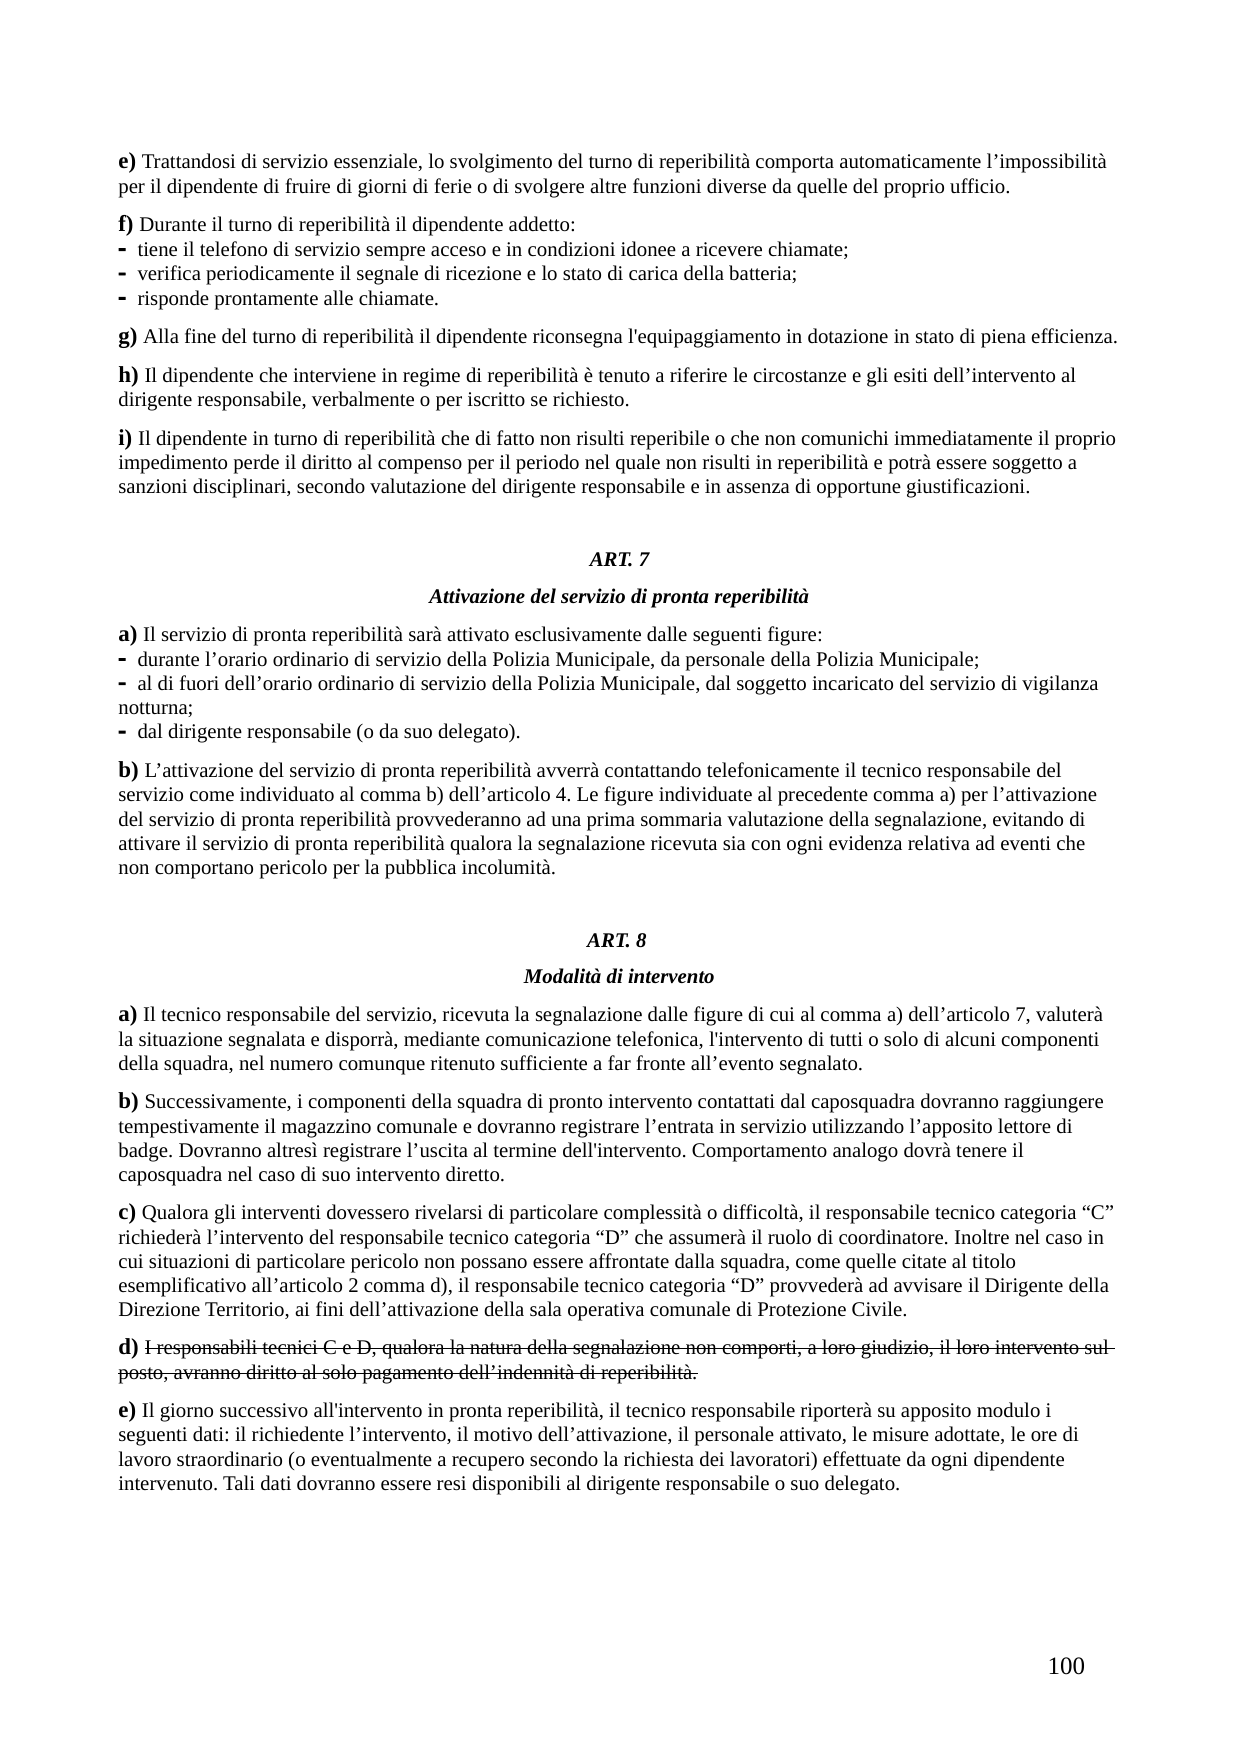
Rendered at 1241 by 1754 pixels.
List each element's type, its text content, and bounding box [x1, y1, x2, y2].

list Trattandosi di servizio essenziale, lo svolgimento del turno di reperibilità comporta automaticamente l’impossibilità per il dipendente di fruire di giorni di ferie o di svolgere altre funzioni diverse da quelle del proprio ufficio. [118, 148, 1122, 198]
list Il giorno successivo all'intervento in pronta reperibilità, il tecnico responsabile riporterà su apposito modulo i seguenti dati: il richiedente l’intervento, il motivo dell’attivazione, il personale attivato, le misure adottate, le ore di lavoro straordinario (o eventualmente a recupero secondo la richiesta dei lavoratori) effettuate da ogni dipendente intervenuto. Tali dati dovranno essere resi disponibili al dirigente responsabile o suo delegato. [118, 1396, 1122, 1494]
list durante l’orario ordinario di servizio della Polizia Municipale, da personale della Polizia Municipale; [118, 646, 1122, 671]
list Qualora gli interventi dovessero rivelarsi di particolare complessità o difficoltà, il responsabile tecnico categoria “C” richiederà l’intervento del responsabile tecnico categoria “D” che assumerà il ruolo di coordinatore. Inoltre nel caso in cui situazioni di particolare pericolo non possano essere affrontate dalla squadra, come quelle citate al titolo esemplificativo all’articolo 2 comma d), il responsabile tecnico categoria “D” provvederà ad avvisare il Dirigente della Direzione Territorio, ai fini dell’attivazione della sala operativa comunale di Protezione Civile. [118, 1198, 1122, 1321]
subtitle ART. 7 [118, 547, 1122, 571]
list verifica periodicamente il segnale di ricezione e lo stato di carica della batteria; [118, 261, 1122, 286]
list risponde prontamente alle chiamate. [118, 286, 1122, 310]
list al di fuori dell’orario ordinario di servizio della Polizia Municipale, dal soggetto incaricato del servizio di vigilanza notturna; [118, 671, 1122, 719]
list Durante il turno di reperibilità il dipendente addetto: [118, 210, 1122, 237]
list L’attivazione del servizio di pronta reperibilità avverrà contattando telefonicamente il tecnico responsabile del servizio come individuato al comma b) dell’articolo 4. Le figure individuate al precedente comma a) per l’attivazione del servizio di pronta reperibilità provvederanno ad una prima sommaria valutazione della segnalazione, evitando di attivare il servizio di pronta reperibilità qualora la segnalazione ricevuta sia con ogni evidenza relativa ad eventi che non comportano pericolo per la pubblica incolumità. [118, 756, 1122, 879]
list Il tecnico responsabile del servizio, ricevuta la segnalazione dalle figure di cui al comma a) dell’articolo 7, valuterà la situazione segnalata e disporrà, mediante comunicazione telefonica, l'intervento di tutti o solo di alcuni componenti della squadra, nel numero comunque ritenuto sufficiente a far fronte all’evento segnalato. [118, 1000, 1122, 1075]
list Il dipendente che interviene in regime di reperibilità è tenuto a riferire le circostanze e gli esiti dell’intervento al dirigente responsabile, verbalmente o per iscritto se richiesto. [118, 361, 1122, 411]
list dal dirigente responsabile (o da suo delegato). [118, 719, 1122, 744]
list Il servizio di pronta reperibilità sarà attivato esclusivamente dalle seguenti figure: [118, 620, 1122, 646]
list Successivamente, i componenti della squadra di pronto intervento contattati dal caposquadra dovranno raggiungere tempestivamente il magazzino comunale e dovranno registrare l’entrata in servizio utilizzando l’apposito lettore di badge. Dovranno altresì registrare l’uscita al termine dell'intervento. Comportamento analogo dovrà tenere il caposquadra nel caso di suo intervento diretto. [118, 1087, 1122, 1186]
subtitle Modalità di intervento [118, 964, 1122, 988]
subtitle Attivazione del servizio di pronta reperibilità [118, 584, 1122, 608]
list Alla fine del turno di reperibilità il dipendente riconsegna l'equipaggiamento in dotazione in stato di piena efficienza. [118, 322, 1122, 349]
list Il dipendente in turno di reperibilità che di fatto non risulti reperibile o che non comunichi immediatamente il proprio impedimento perde il diritto al compenso per il periodo nel quale non risulti in reperibilità e potrà essere soggetto a sanzioni disciplinari, secondo valutazione del dirigente responsabile e in assenza di opportune giustificazioni. [118, 424, 1122, 498]
list I responsabili tecnici C e D, qualora la natura della segnalazione non comporti, a loro giudizio, il loro intervento sul posto, avranno diritto al solo pagamento dell’indennità di reperibilità. [118, 1333, 1122, 1384]
subtitle ART. 8 [118, 927, 1122, 952]
list tiene il telefono di servizio sempre acceso e in condizioni idonee a ricevere chiamate; [118, 237, 1122, 261]
